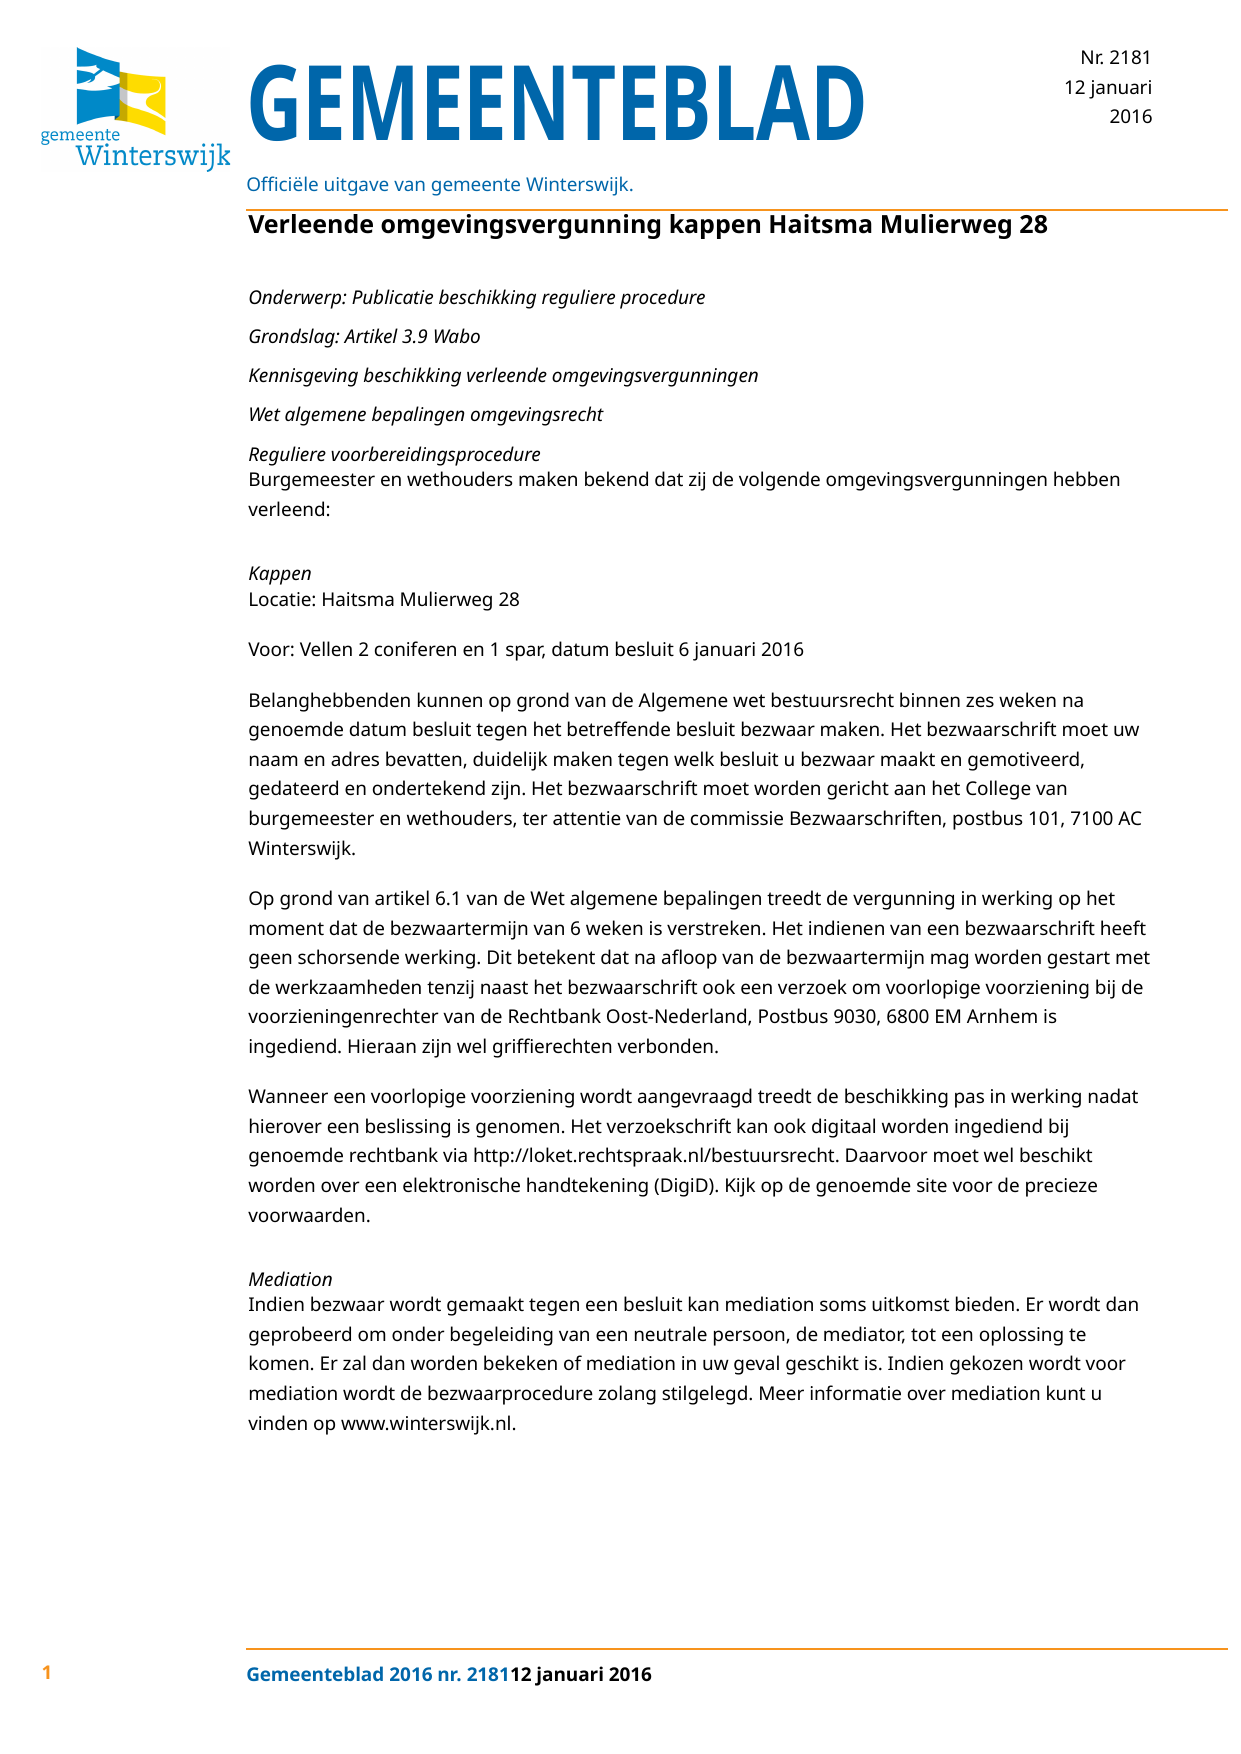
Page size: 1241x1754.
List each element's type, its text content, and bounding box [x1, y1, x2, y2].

text Op grond van artikel 6.1 van de Wet algemene bepalingen treedt de vergunning in werking op het moment dat de bezwaartermijn van 6 weken is verstreken. Het indienen van een bezwaarschrift heeft geen schorsende werking. Dit betekent dat na afloop van de bezwaartermijn mag worden gestart met de werkzaamheden tenzij naast het bezwaarschrift ook een verzoek om voorlopige voorziening bij de voorzieningenrechter van de Rechtbank Oost-Nederland, Postbus 9030, 6800 EM Arnhem is ingediend. Hieraan zijn wel griffierechten verbonden. [248, 885, 1152, 1059]
text Kappen [248, 560, 1152, 586]
text Wet algemene bepalingen omgevingsrecht [248, 402, 1152, 427]
text Onderwerp: Publicatie beschikking reguliere procedure [248, 284, 1152, 309]
text Locatie: Haitsma Mulierweg 28 [248, 586, 1152, 612]
text Mediation [248, 1266, 1152, 1291]
text Grondslag: Artikel 3.9 Wabo [248, 323, 1152, 349]
text Verleende omgevingsvergunning kappen Haitsma Mulierweg 28 [248, 211, 1152, 241]
text Belanghebbenden kunnen op grond van de Algemene wet bestuursrecht binnen zes weken na genoemde datum besluit tegen het betreffende besluit bezwaar maken. Het bezwaarschrift moet uw naam en adres bevatten, duidelijk maken tegen welk besluit u bezwaar maakt en gemotiveerd, gedateerd en ondertekend zijn. Het bezwaarschrift moet worden gericht aan het College van burgemeester en wethouders, ter attentie van de commissie Bezwaarschriften, postbus 101, 7100 AC Winterswijk. [248, 687, 1152, 860]
text Wanneer een voorlopige voorziening wordt aangevraagd treedt de beschikking pas in werking nadat hierover een beslissing is genomen. Het verzoekschrift kan ook digitaal worden ingediend bij genoemde rechtbank via http://loket.rechtspraak.nl/bestuursrecht. Daarvoor moet wel beschikt worden over een elektronische handtekening (DigiD). Kijk op de genoemde site voor de precieze voorwaarden. [248, 1083, 1152, 1227]
text Kennisgeving beschikking verleende omgevingsvergunningen [248, 362, 1152, 388]
text Voor: Vellen 2 coniferen en 1 spar, datum besluit 6 januari 2016 [248, 636, 1152, 662]
picture [225, 153, 231, 162]
text Indien bezwaar wordt gemaakt tegen een besluit kan mediation soms uitkomst bieden. Er wordt dan geprobeerd om onder begeleiding van een neutrale persoon, de mediator, tot een oplossing te komen. Er zal dan worden bekeken of mediation in uw geval geschikt is. Indien gekozen wordt voor mediation wordt de bezwaarprocedure zolang stilgelegd. Meer informatie over mediation kunt u vinden op www.winterswijk.nl. [248, 1291, 1152, 1436]
picture [41, 47, 231, 172]
text Reguliere voorbereidingsprocedure [248, 441, 1152, 467]
text Burgemeester en wethouders maken bekend dat zij de volgende omgevingsvergunningen hebben verleend: [248, 467, 1152, 522]
